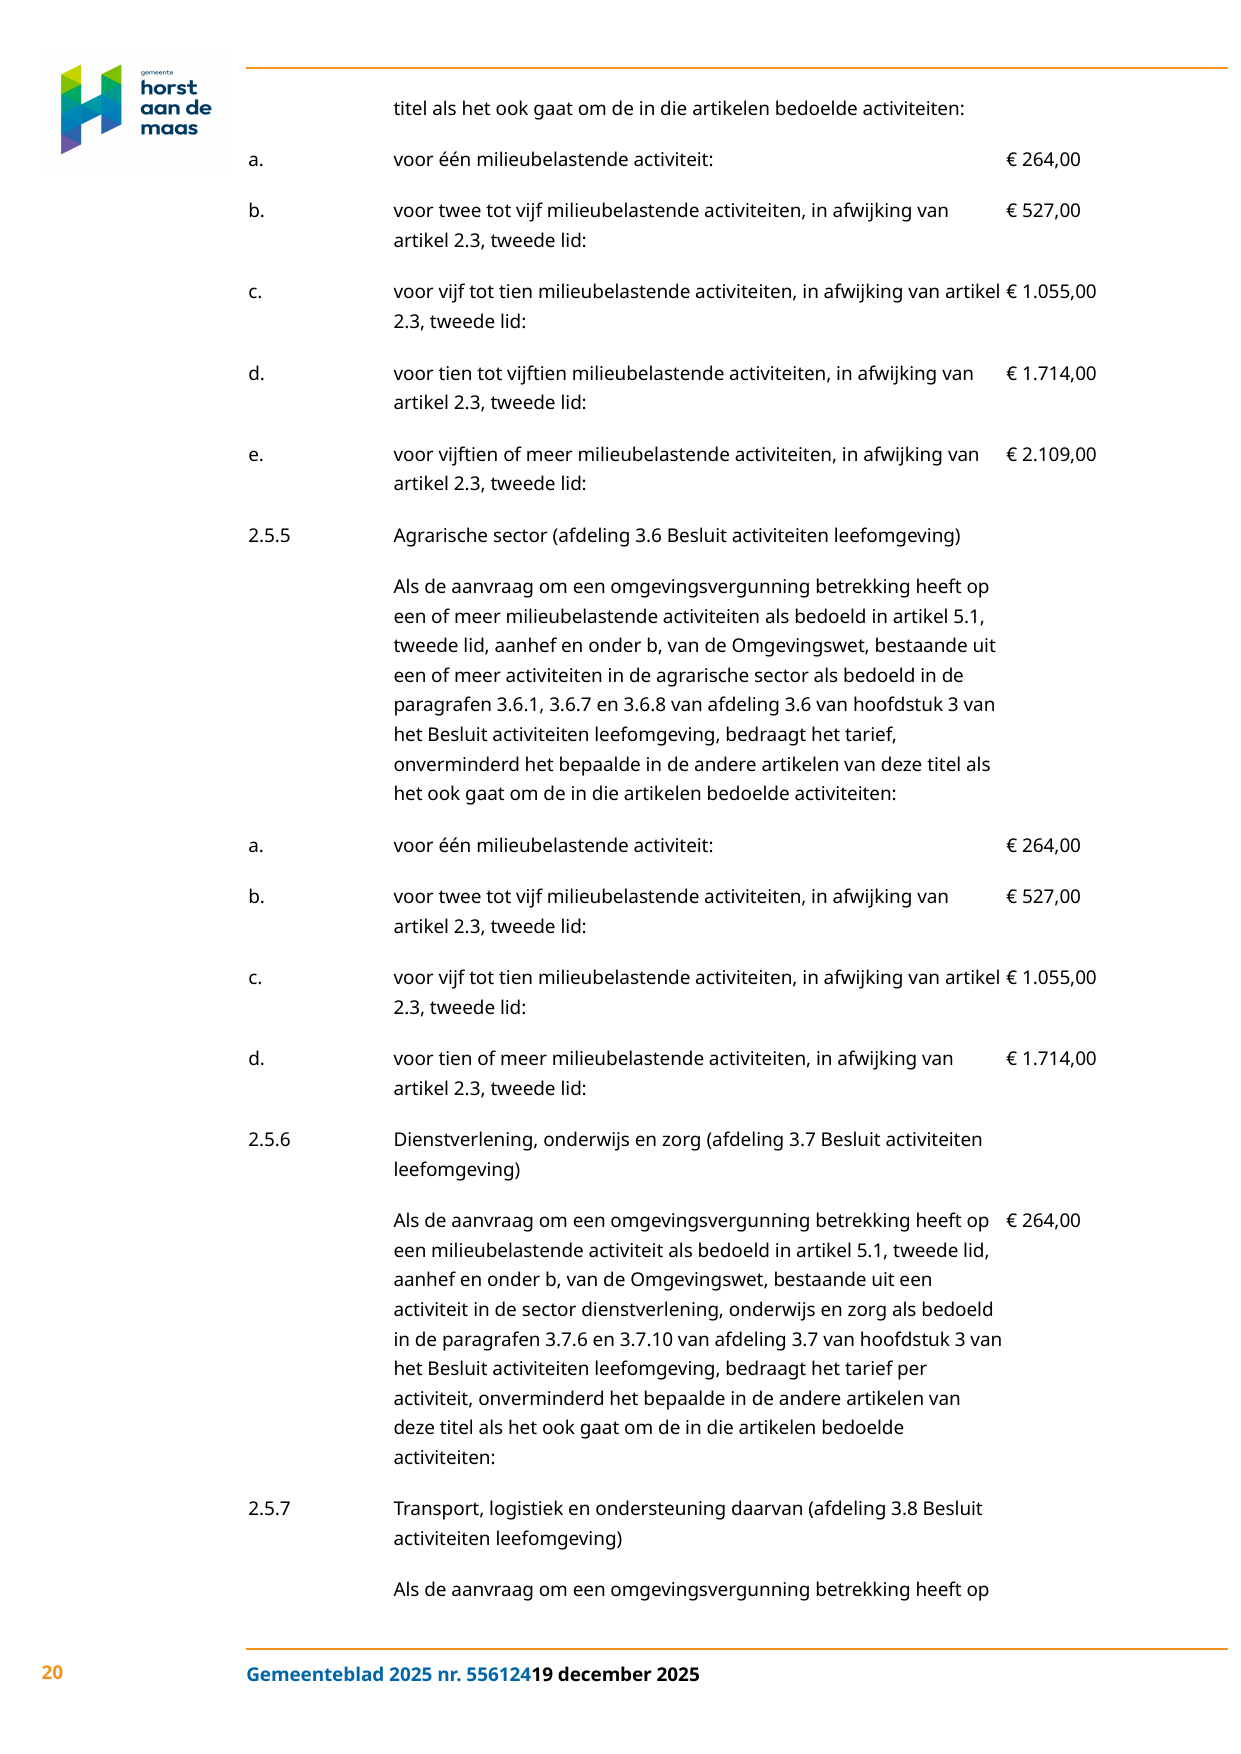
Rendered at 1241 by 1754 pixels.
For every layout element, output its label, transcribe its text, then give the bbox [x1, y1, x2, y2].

table_cell [1006, 858, 1152, 883]
table_cell e. [248, 441, 393, 496]
table_cell [248, 1551, 393, 1577]
table_cell Als de aanvraag om een omgevingsvergunning betrekking heeft op een milieubelastende activiteit als bedoeld in artikel 5.1, tweede lid, aanhef en onder b, van de Omgevingswet, bestaande uit een activiteit in de sector dienstverlening, onderwijs en zorg als bedoeld in de paragrafen 3.7.6 en 3.7.10 van afdeling 3.7 van hoofdstuk 3 van het Besluit activiteiten leefomgeving, bedraagt het tarief per activiteit, onverminderd het bepaalde in de andere artikelen van deze titel als het ook gaat om de in die artikelen bedoelde activiteiten: [393, 1208, 1006, 1470]
table_cell [1006, 121, 1152, 146]
table_cell € 264,00 [1006, 146, 1152, 172]
table_cell [248, 1577, 393, 1602]
table_cell a. [248, 146, 393, 172]
table_cell [248, 858, 393, 883]
table_cell [1006, 415, 1152, 441]
table_cell voor twee tot vijf milieubelastende activiteiten, in afwijking van artikel 2.3, tweede lid: [393, 198, 1006, 253]
table_cell [1006, 1551, 1152, 1577]
table_cell [1006, 1182, 1152, 1207]
table_cell [393, 415, 1006, 441]
table_cell [393, 1551, 1006, 1577]
table_cell 2.5.5 [248, 522, 393, 548]
table_cell [248, 1208, 393, 1470]
table_cell [1006, 172, 1152, 198]
table_cell [1006, 1577, 1152, 1602]
table_cell [248, 121, 393, 146]
table_cell [393, 334, 1006, 360]
table_cell voor vijf tot tien milieubelastende activiteiten, in afwijking van artikel 2.3, tweede lid: [393, 964, 1006, 1020]
table_cell [248, 1470, 393, 1496]
table_cell [393, 1020, 1006, 1045]
table_cell voor vijf tot tien milieubelastende activiteiten, in afwijking van artikel 2.3, tweede lid: [393, 279, 1006, 334]
table_cell [1006, 573, 1152, 806]
table_cell € 2.109,00 [1006, 441, 1152, 496]
table_cell [1006, 95, 1152, 121]
table_cell Transport, logistiek en ondersteuning daarvan (afdeling 3.8 Besluit activiteiten leefomgeving) [393, 1496, 1006, 1551]
table_cell € 1.714,00 [1006, 1045, 1152, 1101]
table_cell voor één milieubelastende activiteit: [393, 832, 1006, 858]
table_cell € 264,00 [1006, 1208, 1152, 1470]
table_cell [393, 496, 1006, 522]
table_cell [1006, 334, 1152, 360]
table_cell [393, 253, 1006, 279]
table_cell [1006, 1470, 1152, 1496]
table_cell [248, 1101, 393, 1126]
table_cell [393, 1182, 1006, 1207]
table_cell voor één milieubelastende activiteit: [393, 146, 1006, 172]
table_cell [248, 172, 393, 198]
table_cell Dienstverlening, onderwijs en zorg (afdeling 3.7 Besluit activiteiten leefomgeving) [393, 1126, 1006, 1182]
table_cell 2.5.7 [248, 1496, 393, 1551]
table_cell [393, 121, 1006, 146]
table_cell [1006, 806, 1152, 832]
table_cell € 1.055,00 [1006, 964, 1152, 1020]
table_cell d. [248, 1045, 393, 1101]
table_cell [248, 548, 393, 573]
table_cell € 1.055,00 [1006, 279, 1152, 334]
table_cell € 527,00 [1006, 883, 1152, 939]
table_cell [248, 415, 393, 441]
table_cell 2.5.6 [248, 1126, 393, 1182]
table_cell d. [248, 360, 393, 415]
table_cell [1006, 1496, 1152, 1551]
table_cell [1006, 548, 1152, 573]
table_cell [248, 496, 393, 522]
table_cell voor twee tot vijf milieubelastende activiteiten, in afwijking van artikel 2.3, tweede lid: [393, 883, 1006, 939]
table_cell [248, 1020, 393, 1045]
table_cell voor vijftien of meer milieubelastende activiteiten, in afwijking van artikel 2.3, tweede lid: [393, 441, 1006, 496]
table_cell [248, 1182, 393, 1207]
picture [41, 47, 231, 172]
table_cell € 1.714,00 [1006, 360, 1152, 415]
table_cell Agrarische sector (afdeling 3.6 Besluit activiteiten leefomgeving) [393, 522, 1006, 548]
table_cell € 264,00 [1006, 832, 1152, 858]
table_cell [1006, 522, 1152, 548]
table_cell b. [248, 883, 393, 939]
table_cell [248, 939, 393, 964]
table_cell [1006, 496, 1152, 522]
table_cell c. [248, 279, 393, 334]
table_cell [393, 806, 1006, 832]
table_cell c. [248, 964, 393, 1020]
table_cell [248, 95, 393, 121]
table_cell [393, 858, 1006, 883]
table_cell voor tien tot vijftien milieubelastende activiteiten, in afwijking van artikel 2.3, tweede lid: [393, 360, 1006, 415]
table_cell [1006, 1020, 1152, 1045]
table_cell [393, 1470, 1006, 1496]
table_cell b. [248, 198, 393, 253]
table_cell titel als het ook gaat om de in die artikelen bedoelde activiteiten: [393, 95, 1006, 121]
table_cell € 527,00 [1006, 198, 1152, 253]
table_cell [1006, 939, 1152, 964]
table_cell [393, 939, 1006, 964]
table_cell a. [248, 832, 393, 858]
table_cell Als de aanvraag om een omgevingsvergunning betrekking heeft op een of meer milieubelastende activiteiten als bedoeld in artikel 5.1, tweede lid, aanhef en onder b, van de Omgevingswet, bestaande uit een of meer activiteiten in de agrarische sector als bedoeld in de paragrafen 3.6.1, 3.6.7 en 3.6.8 van afdeling 3.6 van hoofdstuk 3 van het Besluit activiteiten leefomgeving, bedraagt het tarief, onverminderd het bepaalde in de andere artikelen van deze titel als het ook gaat om de in die artikelen bedoelde activiteiten: [393, 573, 1006, 806]
table_cell [248, 334, 393, 360]
table_cell [1006, 1101, 1152, 1126]
table_cell [1006, 1126, 1152, 1182]
table_cell [393, 1101, 1006, 1126]
table_cell [248, 806, 393, 832]
table_cell [248, 573, 393, 806]
table_cell [248, 253, 393, 279]
table_cell Als de aanvraag om een omgevingsvergunning betrekking heeft op [393, 1577, 1006, 1602]
table_cell [393, 548, 1006, 573]
table_cell [1006, 253, 1152, 279]
table_cell voor tien of meer milieubelastende activiteiten, in afwijking van artikel 2.3, tweede lid: [393, 1045, 1006, 1101]
table_cell [393, 172, 1006, 198]
